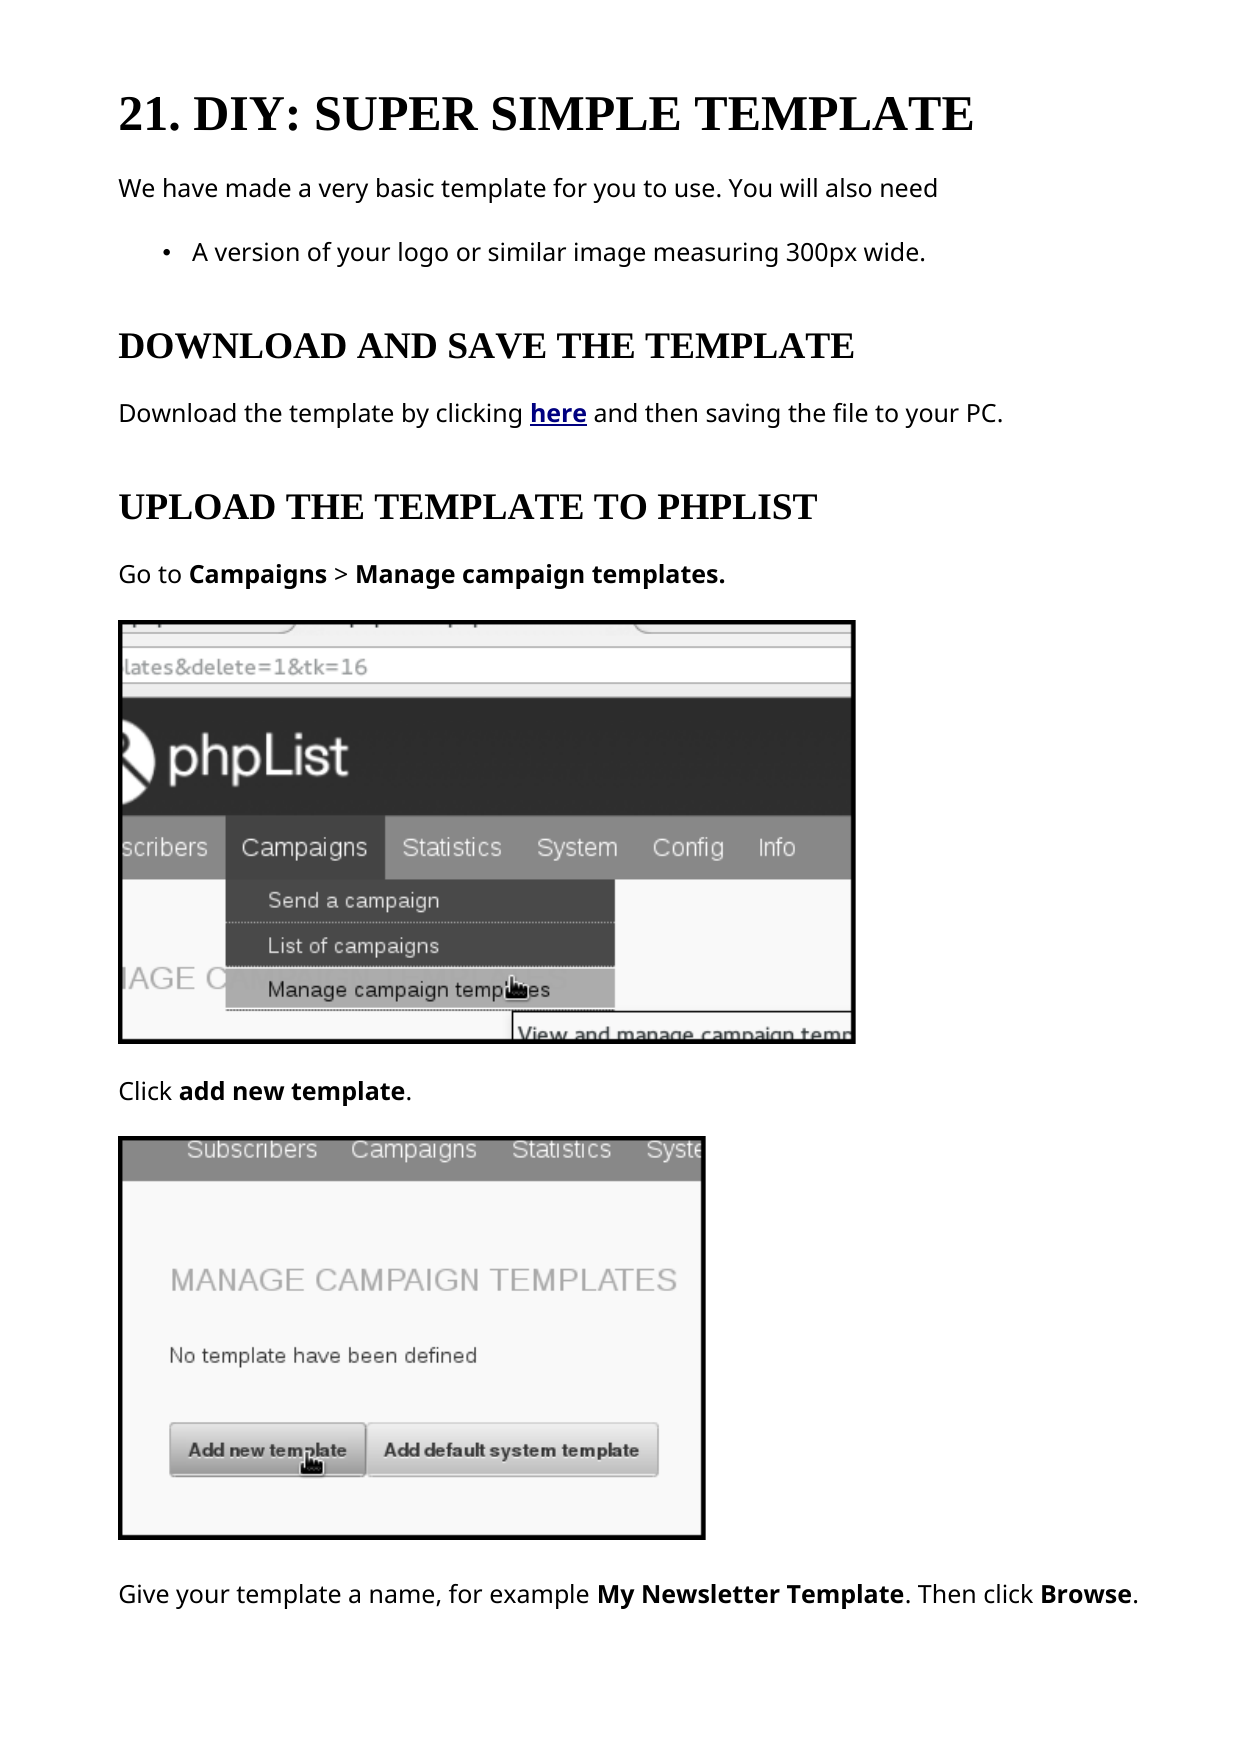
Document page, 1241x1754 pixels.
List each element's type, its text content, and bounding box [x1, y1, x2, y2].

picture [118, 620, 856, 1044]
text Download the template by clicking here and then saving the file to your PC. [118, 396, 1181, 430]
subtitle 21. DIY: Super Simple Template [118, 84, 1181, 142]
text We have made a very basic template for you to use. You will also need [118, 171, 1181, 205]
text Go to Campaigns > Manage campaign templates. [118, 557, 1181, 591]
picture [118, 1136, 706, 1540]
text Click add new template. [118, 1073, 1181, 1107]
subtitle Download and save the template [118, 323, 1181, 366]
text Give your template a name, for example My Newsletter Template. Then click Browse. [118, 1577, 1181, 1611]
subtitle Upload the template to phpList [118, 484, 1181, 527]
list A version of your logo or similar image measuring 300px wide. [162, 234, 1181, 269]
